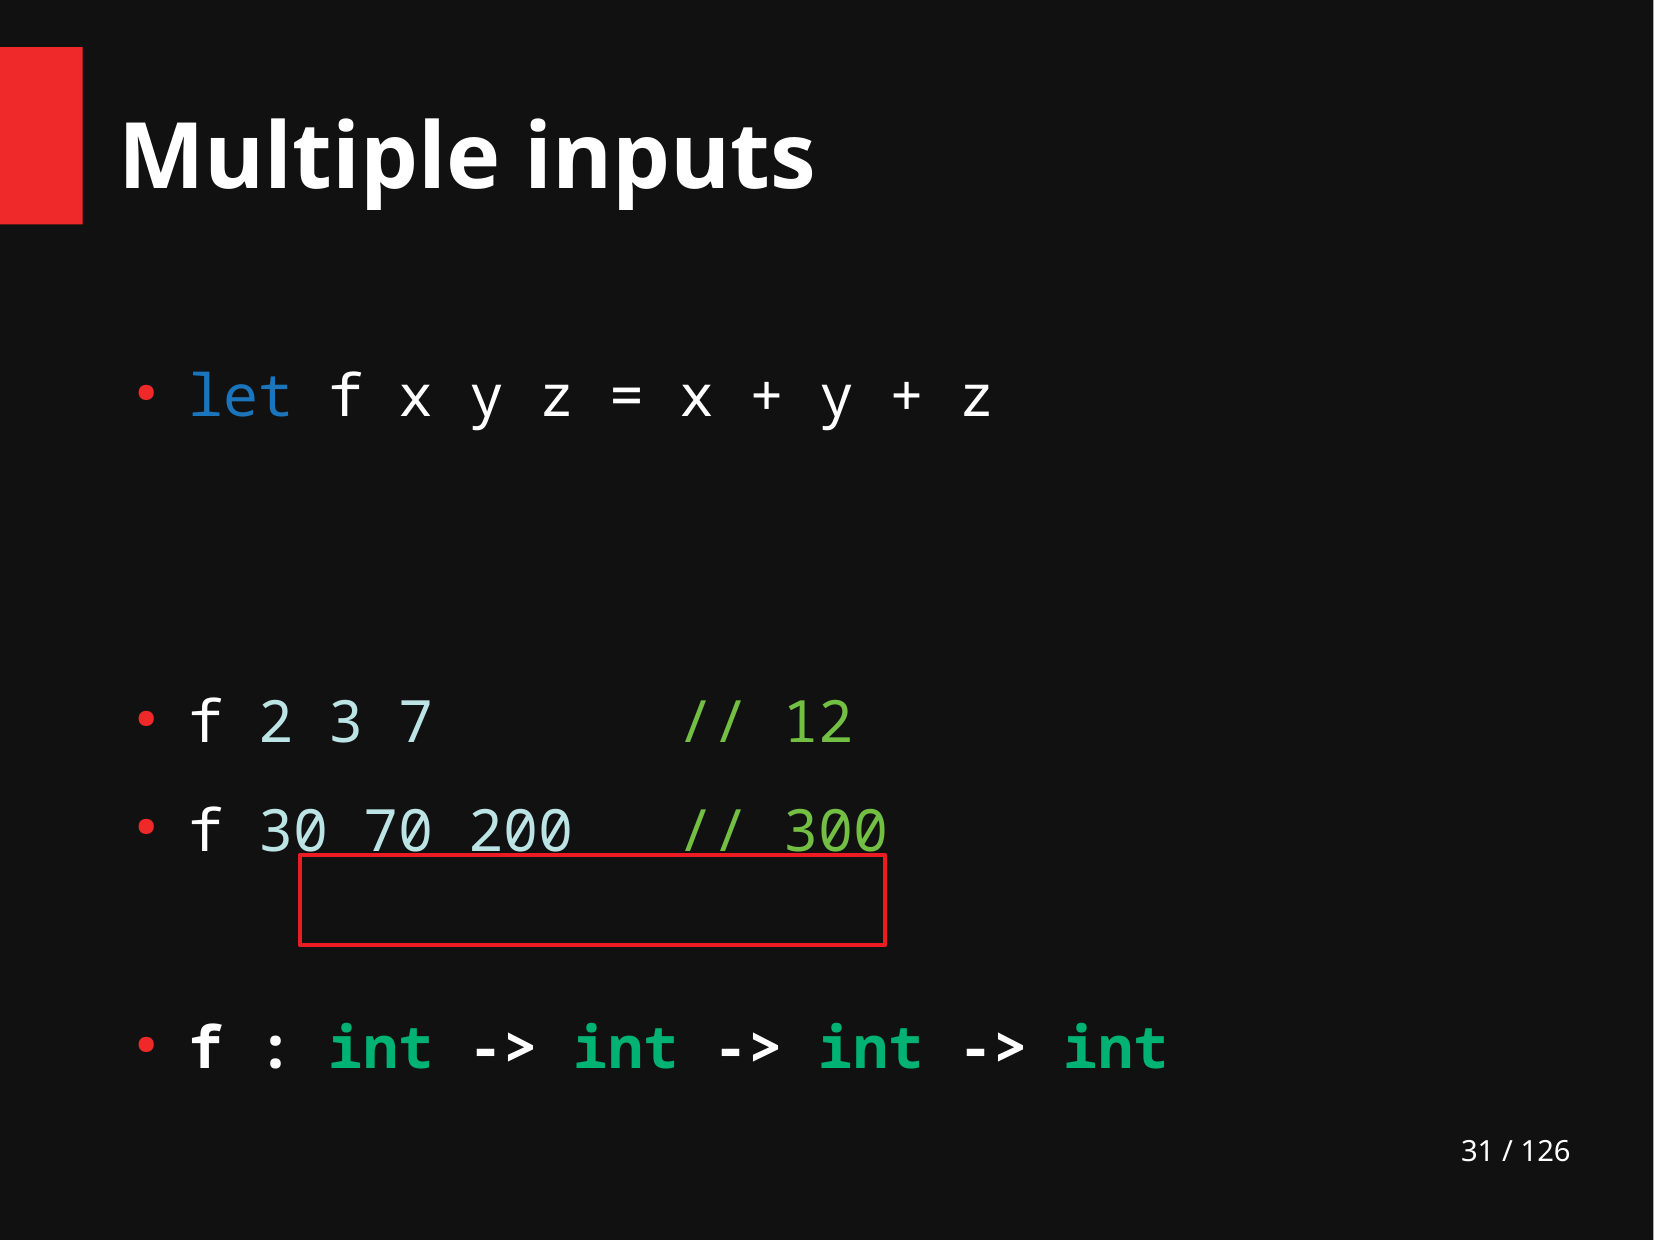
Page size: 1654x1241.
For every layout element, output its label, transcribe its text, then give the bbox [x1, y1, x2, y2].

list let f x y z = x + y + z f 2 3 7 // 12 f 30 70 200 // 300 f : int -> int -> int -> int [118, 354, 1536, 1074]
title Multiple inputs [118, 49, 1571, 257]
